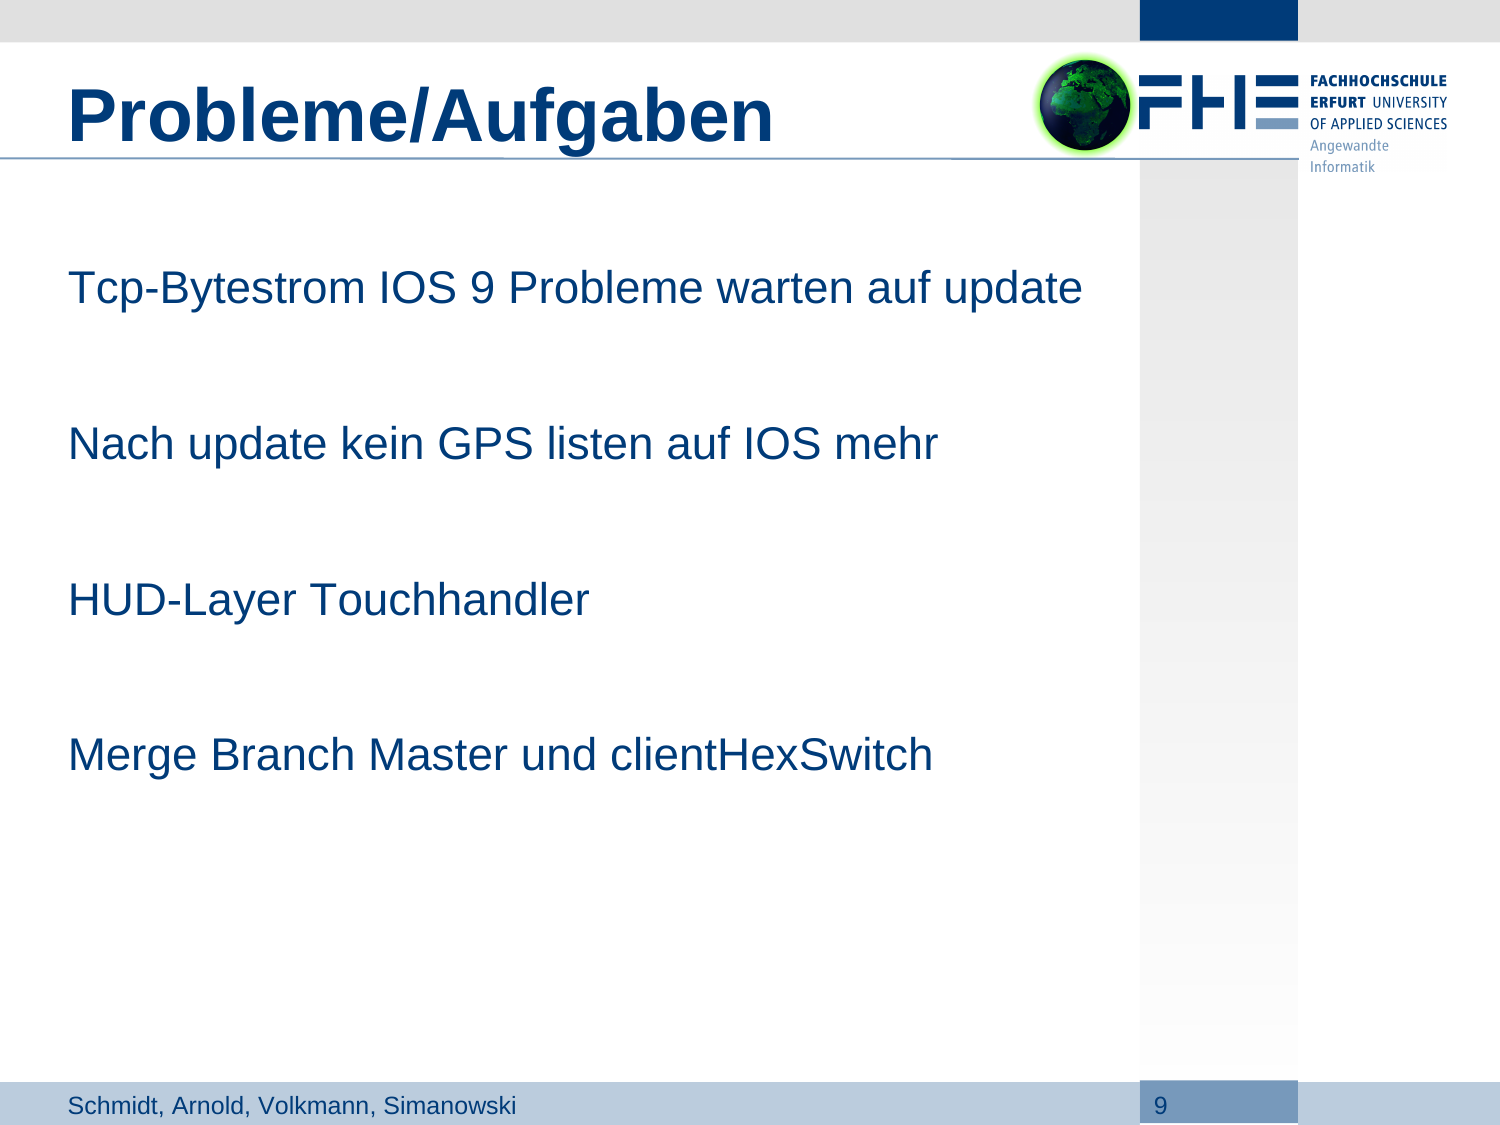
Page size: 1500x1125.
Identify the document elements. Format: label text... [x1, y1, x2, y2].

list Tcp-Bytestrom IOS 9 Probleme warten auf update Nach update kein GPS listen auf IOS mehr HUD-Layer Touchhandler Merge Branch Master und clientHexSwitch [53, 172, 1500, 1083]
picture [1030, 75, 1447, 172]
picture [1030, 50, 1140, 58]
title Probleme/Aufgaben [53, 58, 1140, 142]
